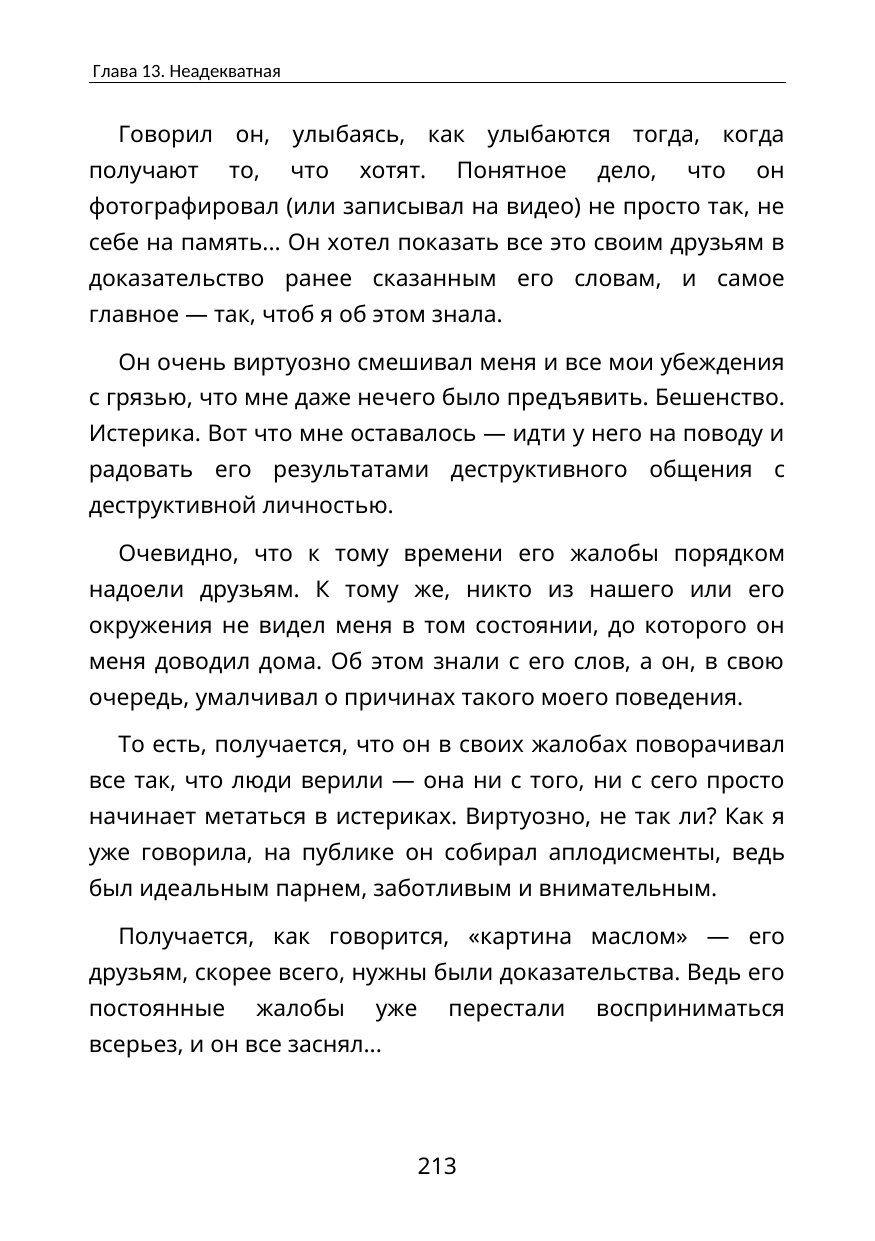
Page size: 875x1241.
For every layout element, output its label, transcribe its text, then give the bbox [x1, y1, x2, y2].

text Говорил он, улыбаясь, как улыбаются тогда, когда получают то, что хотят. Понятное дело, что он фотографировал (или записывал на видео) не просто так, не себе на память... Он хотел показать все это своим друзьям в доказательство ранее сказанным его словам, и самое главное — так, чтоб я об этом знала. [88, 118, 786, 329]
text Очевидно, что к тому времени его жалобы порядком надоели друзьям. К тому же, никто из нашего или его окружения не видел меня в том состоянии, до которого он меня доводил дома. Об этом знали с его слов, а он, в свою очередь, умалчивал о причинах такого моего поведения. [88, 537, 786, 712]
text Получается, как говорится, «картина маслом» — его друзьям, скорее всего, нужны были доказательства. Ведь его постоянные жалобы уже перестали восприниматься всерьез, и он все заснял... [88, 920, 786, 1059]
text То есть, получается, что он в своих жалобах поворачивал все так, что люди верили — она ни с того, ни с сего просто начинает метаться в истериках. Виртуозно, не так ли? Как я уже говорила, на публике он собирал аплодисменты, ведь был идеальным парнем, заботливым и внимательным. [88, 728, 786, 903]
text Он очень виртуозно смешивал меня и все мои убеждения с грязью, что мне даже нечего было предъявить. Бешенство. Истерика. Вот что мне оставалось — идти у него на поводу и радовать его результатами деструктивного общения с деструктивной личностью. [88, 345, 786, 520]
